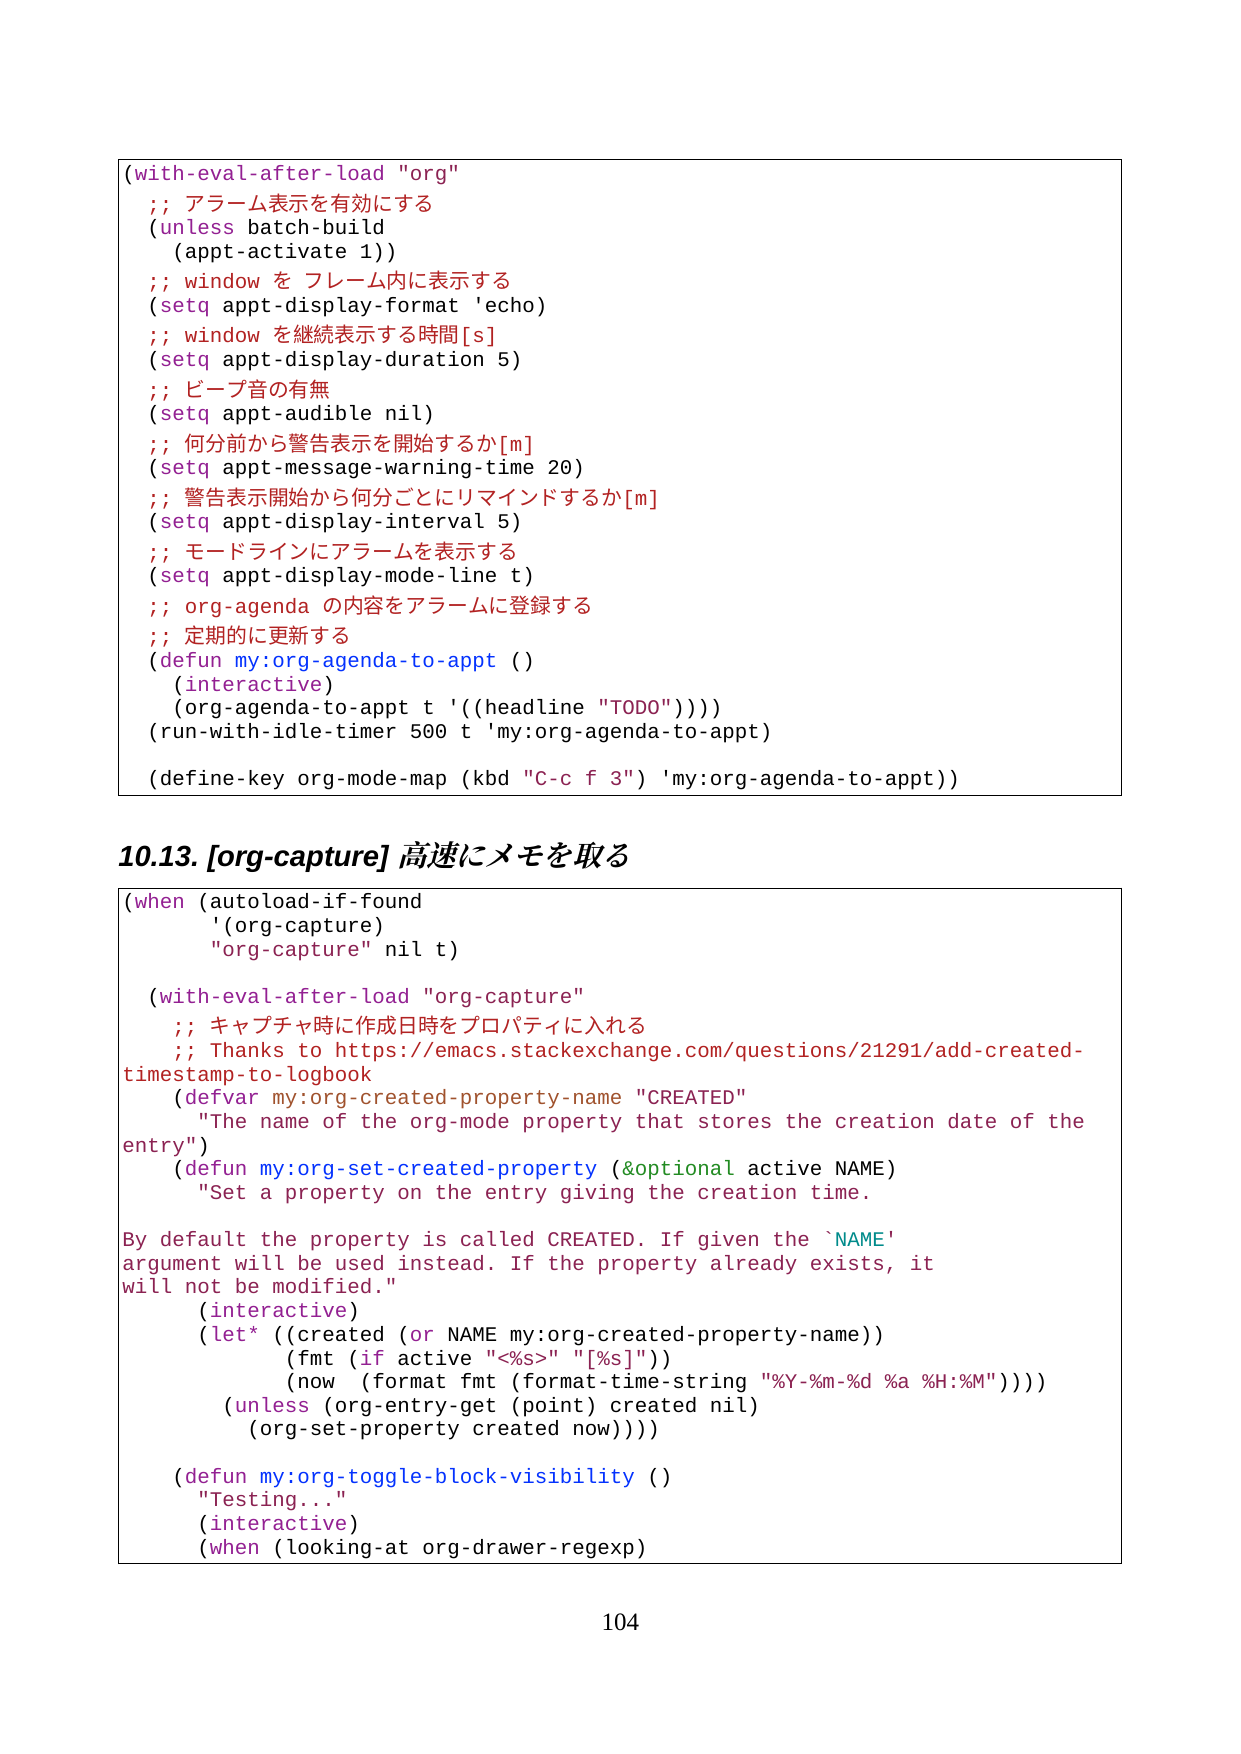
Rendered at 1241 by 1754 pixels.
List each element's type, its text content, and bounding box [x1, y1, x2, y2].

text (with-eval-after-load "org-capture" [119, 982, 1121, 1006]
text "The name of the org-mode property that stores the creation date of the entry") [119, 1107, 1121, 1154]
text (appt-activate 1)) [119, 237, 1121, 261]
text (fmt (if active "<%s>" "[%s]")) [119, 1343, 1121, 1367]
text (setq appt-display-mode-line t) [119, 561, 1121, 585]
subtitle [org-capture] 高速にメモを取る [118, 833, 1122, 875]
text (setq appt-message-warning-time 20) [119, 453, 1121, 477]
text ;; org-agenda の内容をアラームに登録する [119, 585, 1121, 616]
text '(org-capture) [119, 911, 1121, 935]
text ;; 定期的に更新する [119, 616, 1121, 646]
text ;; モードラインにアラームを表示する [119, 531, 1121, 561]
text (with-eval-after-load "org" [119, 160, 1121, 183]
text (defun my:org-toggle-block-visibility () [119, 1462, 1121, 1485]
text (when (autoload-if-found [119, 889, 1121, 911]
text will not be modified." [119, 1273, 1121, 1296]
text (define-key org-mode-map (kbd "C-c f 3") 'my:org-agenda-to-appt)) [119, 764, 1121, 795]
text (unless batch-build [119, 213, 1121, 237]
text (defun my:org-agenda-to-appt () [119, 646, 1121, 669]
text By default the property is called CREATED. If given the `NAME' [119, 1225, 1121, 1249]
text (interactive) [119, 1509, 1121, 1533]
text (org-agenda-to-appt t '((headline "TODO")))) [119, 693, 1121, 717]
text "org-capture" nil t) [119, 935, 1121, 958]
text (interactive) [119, 1296, 1121, 1320]
text ;; キャプチャ時に作成日時をプロパティに入れる [119, 1006, 1121, 1036]
text argument will be used instead. If the property already exists, it [119, 1249, 1121, 1273]
text (setq appt-display-duration 5) [119, 345, 1121, 369]
text "Set a property on the entry giving the creation time. [119, 1178, 1121, 1202]
text (when (looking-at org-drawer-regexp) [119, 1533, 1121, 1563]
list [156, 118, 1122, 147]
text (defvar my:org-created-property-name "CREATED" [119, 1083, 1121, 1107]
text (setq appt-audible nil) [119, 399, 1121, 423]
text (run-with-idle-timer 500 t 'my:org-agenda-to-appt) [119, 717, 1121, 741]
text (setq appt-display-interval 5) [119, 507, 1121, 531]
text (unless (org-entry-get (point) created nil) [119, 1391, 1121, 1414]
text ;; window を フレーム内に表示する [119, 261, 1121, 291]
text ;; 警告表示開始から何分ごとにリマインドするか[m] [119, 477, 1121, 507]
text (now (format fmt (format-time-string "%Y-%m-%d %a %H:%M")))) [119, 1367, 1121, 1391]
text (org-set-property created now)))) [119, 1414, 1121, 1438]
text (interactive) [119, 669, 1121, 693]
text (let* ((created (or NAME my:org-created-property-name)) [119, 1320, 1121, 1343]
text ;; 何分前から警告表示を開始するか[m] [119, 423, 1121, 453]
text ;; Thanks to https://emacs.stackexchange.com/questions/21291/add-created-timestamp-to-logbook [119, 1036, 1121, 1083]
text ;; ビープ音の有無 [119, 369, 1121, 399]
text ;; window を継続表示する時間[s] [119, 315, 1121, 345]
text (defun my:org-set-created-property (&optional active NAME) [119, 1154, 1121, 1178]
text "Testing..." [119, 1485, 1121, 1509]
text ;; アラーム表示を有効にする [119, 183, 1121, 213]
text (setq appt-display-format 'echo) [119, 291, 1121, 315]
